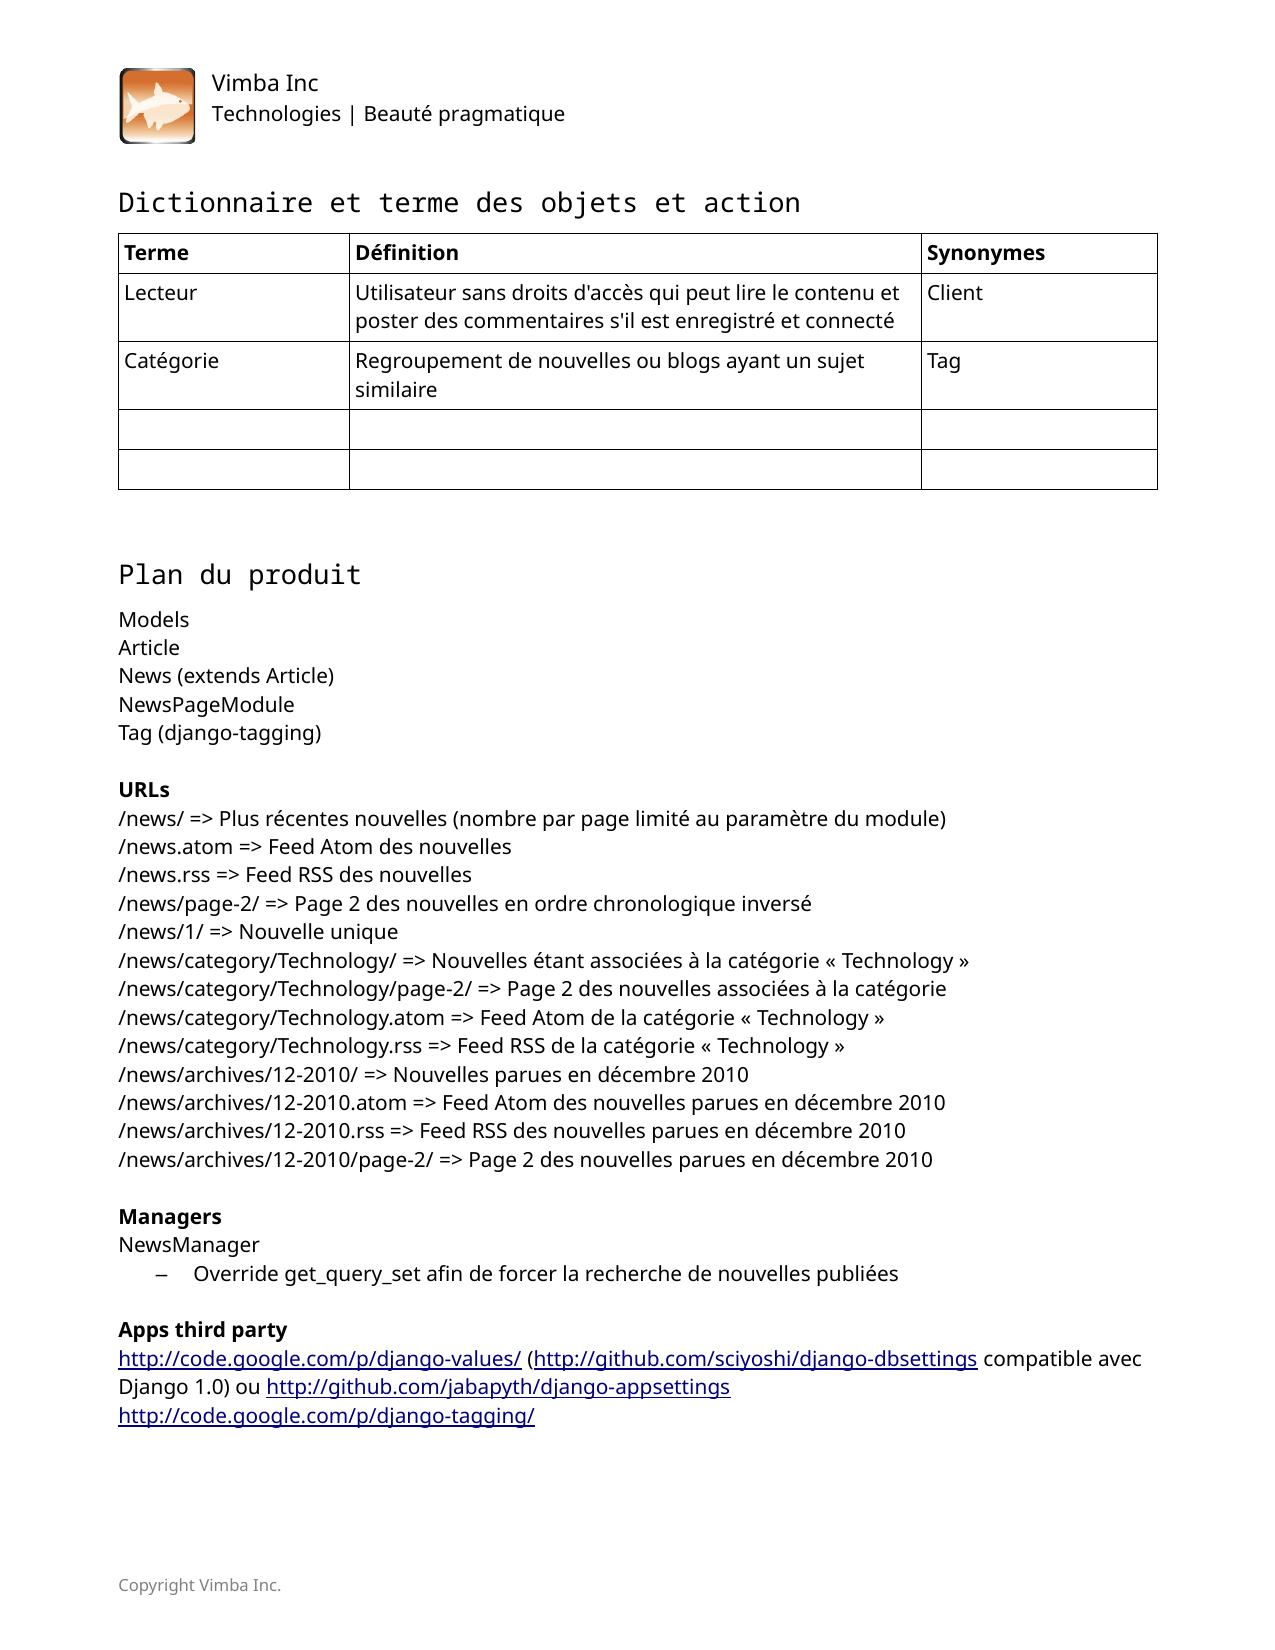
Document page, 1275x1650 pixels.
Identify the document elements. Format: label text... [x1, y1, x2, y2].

table_cell [119, 410, 349, 449]
text /news/archives/12-2010.rss => Feed RSS des nouvelles parues en décembre 2010 [118, 1117, 1157, 1145]
subtitle Dictionnaire et terme des objets et action [118, 183, 1157, 220]
text /news/ => Plus récentes nouvelles (nombre par page limité au paramètre du module) [118, 804, 1157, 832]
text /news.rss => Feed RSS des nouvelles [118, 861, 1157, 889]
text /news/archives/12-2010.atom => Feed Atom des nouvelles parues en décembre 2010 [118, 1088, 1157, 1117]
subtitle Plan du produit [118, 555, 1157, 592]
table_cell [350, 410, 921, 449]
text /news.atom => Feed Atom des nouvelles [118, 832, 1157, 861]
table_cell [922, 450, 1157, 489]
text /news/category/Technology.atom => Feed Atom de la catégorie « Technology » [118, 1003, 1157, 1031]
list Override get_query_set afin de forcer la recherche de nouvelles publiées [156, 1259, 1157, 1287]
text http://code.google.com/p/django-values/ (http://github.com/sciyoshi/django-dbsettings compatible avec Django 1.0) ou http://github.com/jabapyth/django-appsettings [118, 1344, 1157, 1401]
text /news/category/Technology/page-2/ => Page 2 des nouvelles associées à la catégorie [118, 974, 1157, 1003]
text http://code.google.com/p/django-tagging/ [118, 1401, 1157, 1429]
table_cell Regroupement de nouvelles ou blogs ayant un sujet similaire [350, 342, 921, 409]
text NewsManager [118, 1230, 1157, 1259]
text /news/archives/12-2010/ => Nouvelles parues en décembre 2010 [118, 1060, 1157, 1088]
table_cell [350, 450, 921, 489]
text Apps third party [118, 1316, 1157, 1344]
table_cell Utilisateur sans droits d'accès qui peut lire le contenu et poster des commentaires s'il est enregistré et connecté [350, 274, 921, 341]
table_cell Client [922, 274, 1157, 341]
text /news/category/Technology/ => Nouvelles étant associées à la catégorie « Technology » [118, 946, 1157, 974]
text Models [118, 605, 1157, 633]
picture [119, 67, 196, 144]
text Article [118, 633, 1157, 662]
text /news/archives/12-2010/page-2/ => Page 2 des nouvelles parues en décembre 2010 [118, 1145, 1157, 1173]
text Managers [118, 1202, 1157, 1230]
table_cell Lecteur [119, 274, 349, 341]
text NewsPageModule [118, 690, 1157, 718]
text News (extends Article) [118, 662, 1157, 690]
text /news/category/Technology.rss => Feed RSS de la catégorie « Technology » [118, 1031, 1157, 1060]
text URLs [118, 775, 1157, 804]
text /news/page-2/ => Page 2 des nouvelles en ordre chronologique inversé [118, 889, 1157, 917]
table_header Terme [119, 234, 349, 272]
table_header Définition [350, 234, 921, 272]
text /news/1/ => Nouvelle unique [118, 917, 1157, 946]
table_cell [922, 410, 1157, 449]
table_cell [119, 450, 349, 489]
table_header Synonymes [922, 234, 1157, 272]
table_cell Tag [922, 342, 1157, 409]
table_cell Catégorie [119, 342, 349, 409]
text Tag (django-tagging) [118, 718, 1157, 747]
